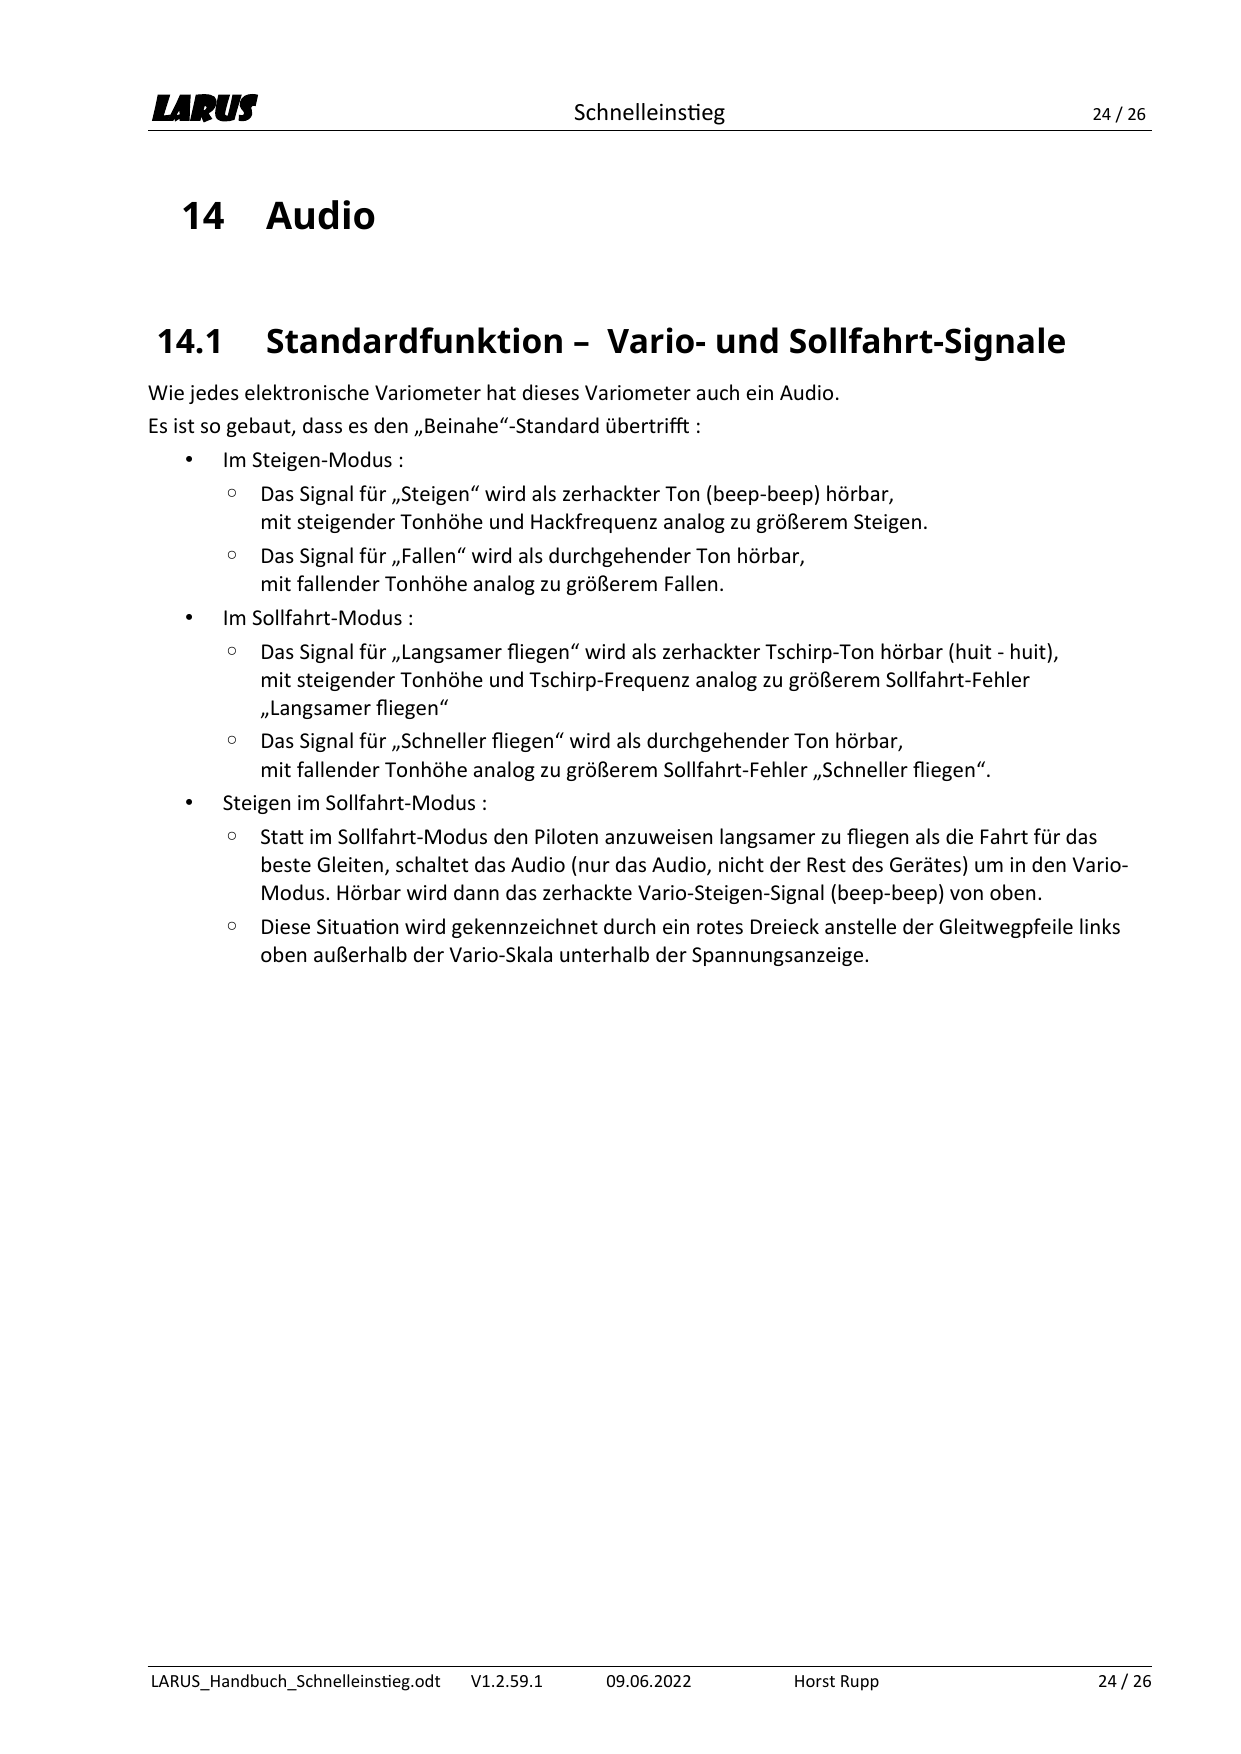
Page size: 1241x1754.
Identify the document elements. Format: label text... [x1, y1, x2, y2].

list Das Signal für „Steigen“ wird als zerhackter Ton (beep-beep) hörbar, mit steigender Tonhöhe und Hackfrequenz analog zu größerem Steigen. [223, 479, 1152, 535]
list Im Sollfahrt-Modus : [185, 603, 1152, 631]
list Das Signal für „Schneller fliegen“ wird als durchgehender Ton hörbar, mit fallender Tonhöhe analog zu größerem Sollfahrt-Fehler „Schneller fliegen“. [223, 727, 1152, 783]
list Steigen im Sollfahrt-Modus : [185, 788, 1152, 817]
text Wie jedes elektronische Variometer hat dieses Variometer auch ein Audio. [148, 378, 1152, 406]
list Im Steigen-Modus : [185, 445, 1152, 473]
list Diese Situation wird gekennzeichnet durch ein rotes Dreieck anstelle der Gleitwegpfeile links oben außerhalb der Vario-Skala unterhalb der Spannungsanzeige. [223, 912, 1152, 968]
subtitle Audio [148, 153, 1128, 264]
list Das Signal für „Langsamer fliegen“ wird als zerhackter Tschirp-Ton hörbar (huit - huit), mit steigender Tonhöhe und Tschirp-Frequenz analog zu größerem Sollfahrt-Fehler „Langsamer fliegen“ [223, 637, 1152, 721]
text Es ist so gebaut, dass es den „Beinahe“-Standard übertrifft : [148, 411, 1152, 439]
subtitle Standardfunktion – Vario- und Sollfahrt-Signale [148, 288, 1152, 363]
list Das Signal für „Fallen“ wird als durchgehender Ton hörbar, mit fallender Tonhöhe analog zu größerem Fallen. [223, 541, 1152, 597]
list Statt im Sollfahrt-Modus den Piloten anzuweisen langsamer zu fliegen als die Fahrt für das beste Gleiten, schaltet das Audio (nur das Audio, nicht der Rest des Gerätes) um in den Vario-Modus. Hörbar wird dann das zerhackte Vario-Steigen-Signal (beep-beep) von oben. [223, 822, 1152, 906]
